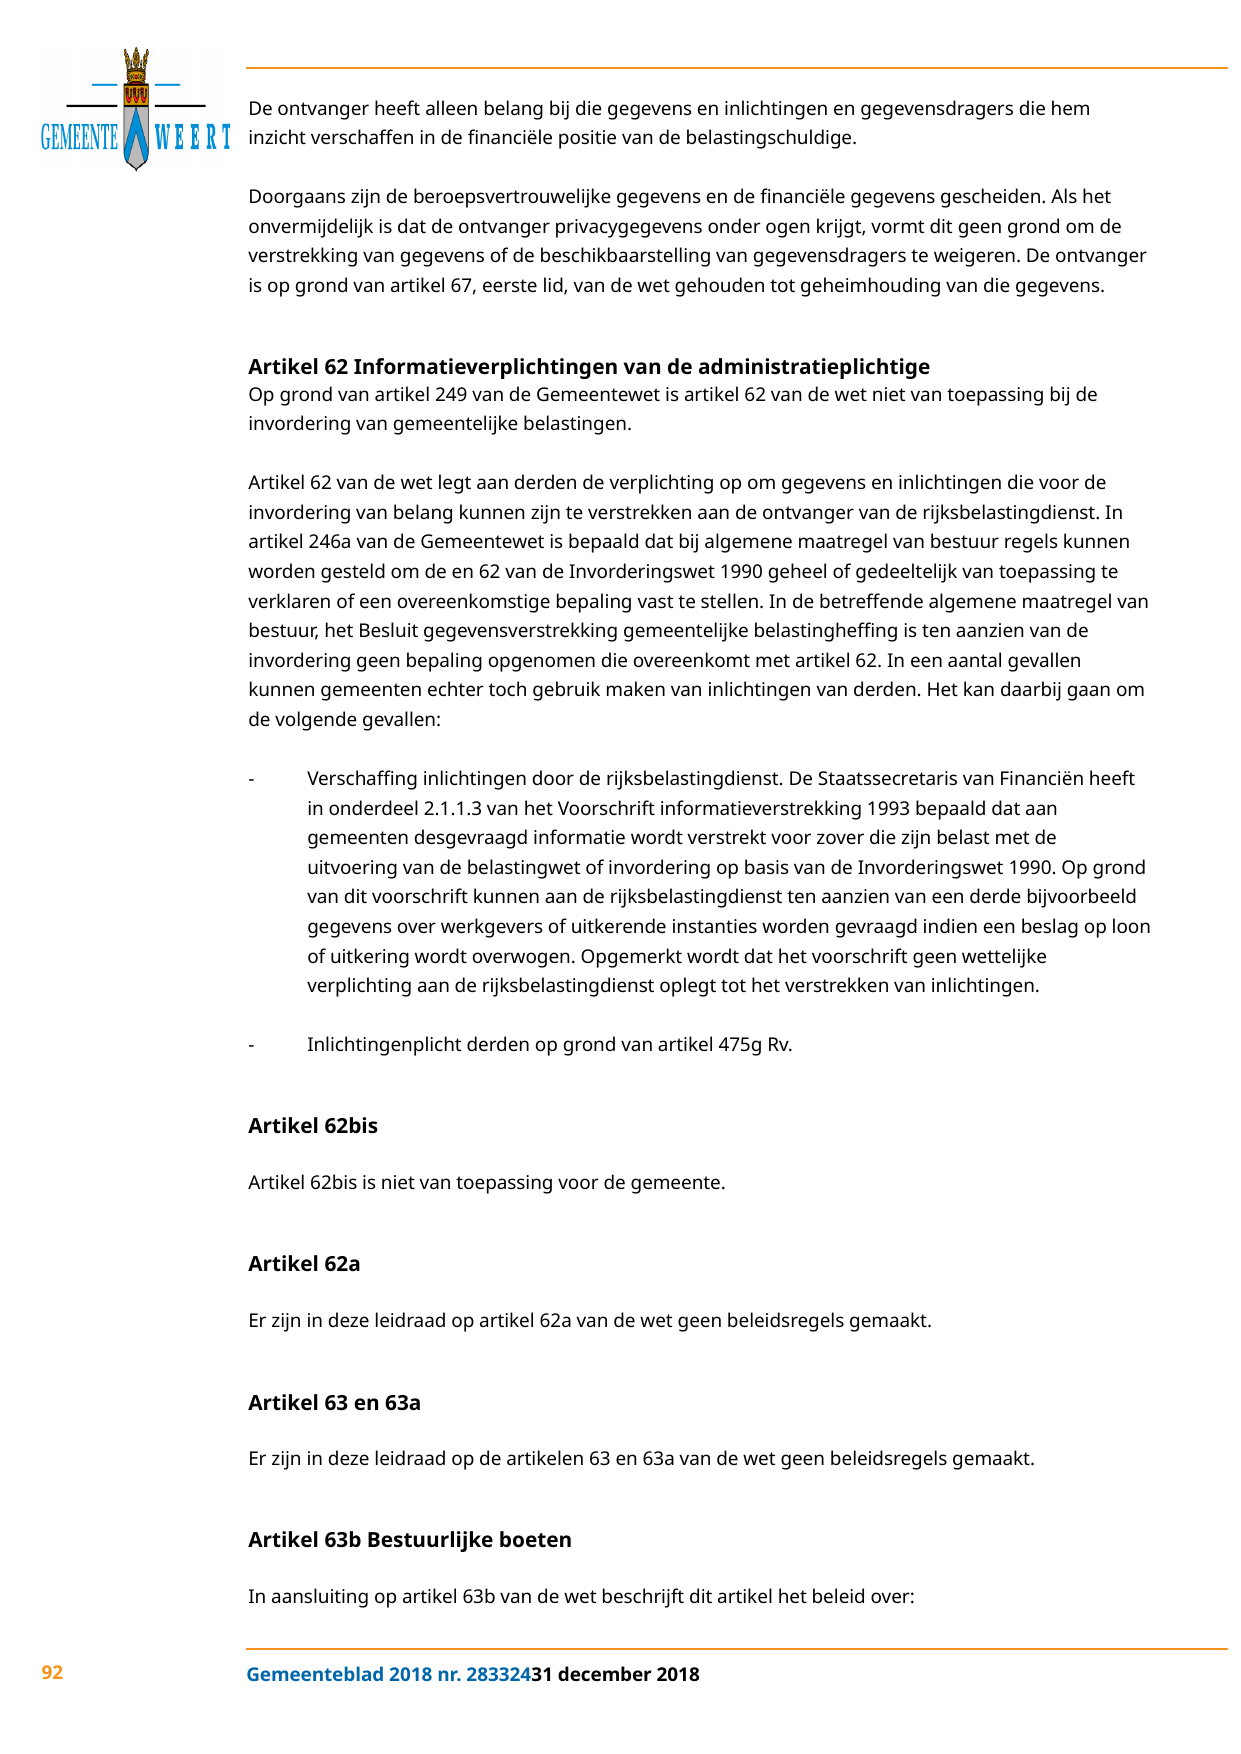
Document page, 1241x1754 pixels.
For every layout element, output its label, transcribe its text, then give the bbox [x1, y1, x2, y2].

text Doorgaans zijn de beroepsvertrouwelijke gegevens en de financiële gegevens gescheiden. Als het onvermijdelijk is dat de ontvanger privacygegevens onder ogen krijgt, vormt dit geen grond om de verstrekking van gegevens of de beschikbaarstelling van gegevensdragers te weigeren. De ontvanger is op grond van artikel 67, eerste lid, van de wet gehouden tot geheimhouding van die gegevens. [248, 183, 1152, 298]
text Op grond van artikel 249 van de Gemeentewet is artikel 62 van de wet niet van toepassing bij de invordering van gemeentelijke belastingen. [248, 381, 1152, 436]
text Er zijn in deze leidraad op artikel 62a van de wet geen beleidsregels gemaakt. [248, 1308, 1152, 1333]
text Artikel 62bis [248, 1112, 1152, 1140]
text Er zijn in deze leidraad op de artikelen 63 en 63a van de wet geen beleidsregels gemaakt. [248, 1446, 1152, 1471]
picture [41, 47, 231, 172]
text In aansluiting op artikel 63b van de wet beschrijft dit artikel het beleid over: [248, 1584, 1152, 1609]
list Verschaffing inlichtingen door de rijksbelastingdienst. De Staatssecretaris van Financiën heeft in onderdeel 2.1.1.3 van het Voorschrift informatieverstrekking 1993 bepaald dat aan gemeenten desgevraagd informatie wordt verstrekt voor zover die zijn belast met de uitvoering van de belastingwet of invordering op basis van de Invorderingswet 1990. Op grond van dit voorschrift kunnen aan de rijksbelastingdienst ten aanzien van een derde bijvoorbeeld gegevens over werkgevers of uitkerende instanties worden gevraagd indien een beslag op loon of uitkering wordt overwogen. Opgemerkt wordt dat het voorschrift geen wettelijke verplichting aan de rijksbelastingdienst oplegt tot het verstrekken van inlichtingen. [248, 765, 1152, 998]
text Artikel 63 en 63a [248, 1388, 1152, 1416]
text Artikel 62a [248, 1249, 1152, 1278]
text Artikel 62 van de wet legt aan derden de verplichting op om gegevens en inlichtingen die voor de invordering van belang kunnen zijn te verstrekken aan de ontvanger van de rijksbelastingdienst. In artikel 246a van de Gemeentewet is bepaald dat bij algemene maatregel van bestuur regels kunnen worden gesteld om de en 62 van de Invorderingswet 1990 geheel of gedeeltelijk van toepassing te verklaren of een overeenkomstige bepaling vast te stellen. In de betreffende algemene maatregel van bestuur, het Besluit gegevensverstrekking gemeentelijke belastingheffing is ten aanzien van de invordering geen bepaling opgenomen die overeenkomt met artikel 62. In een aantal gevallen kunnen gemeenten echter toch gebruik maken van inlichtingen van derden. Het kan daarbij gaan om de volgende gevallen: [248, 469, 1152, 732]
text Artikel 62 Informatieverplichtingen van de administratieplichtige [248, 352, 1152, 381]
text Artikel 62bis is niet van toepassing voor de gemeente. [248, 1169, 1152, 1195]
text Artikel 63b Bestuurlijke boeten [248, 1526, 1152, 1554]
list Inlichtingenplicht derden op grond van artikel 475g Rv. [248, 1032, 1152, 1057]
text De ontvanger heeft alleen belang bij die gegevens en inlichtingen en gegevensdragers die hem inzicht verschaffen in de financiële positie van de belastingschuldige. [248, 95, 1152, 150]
